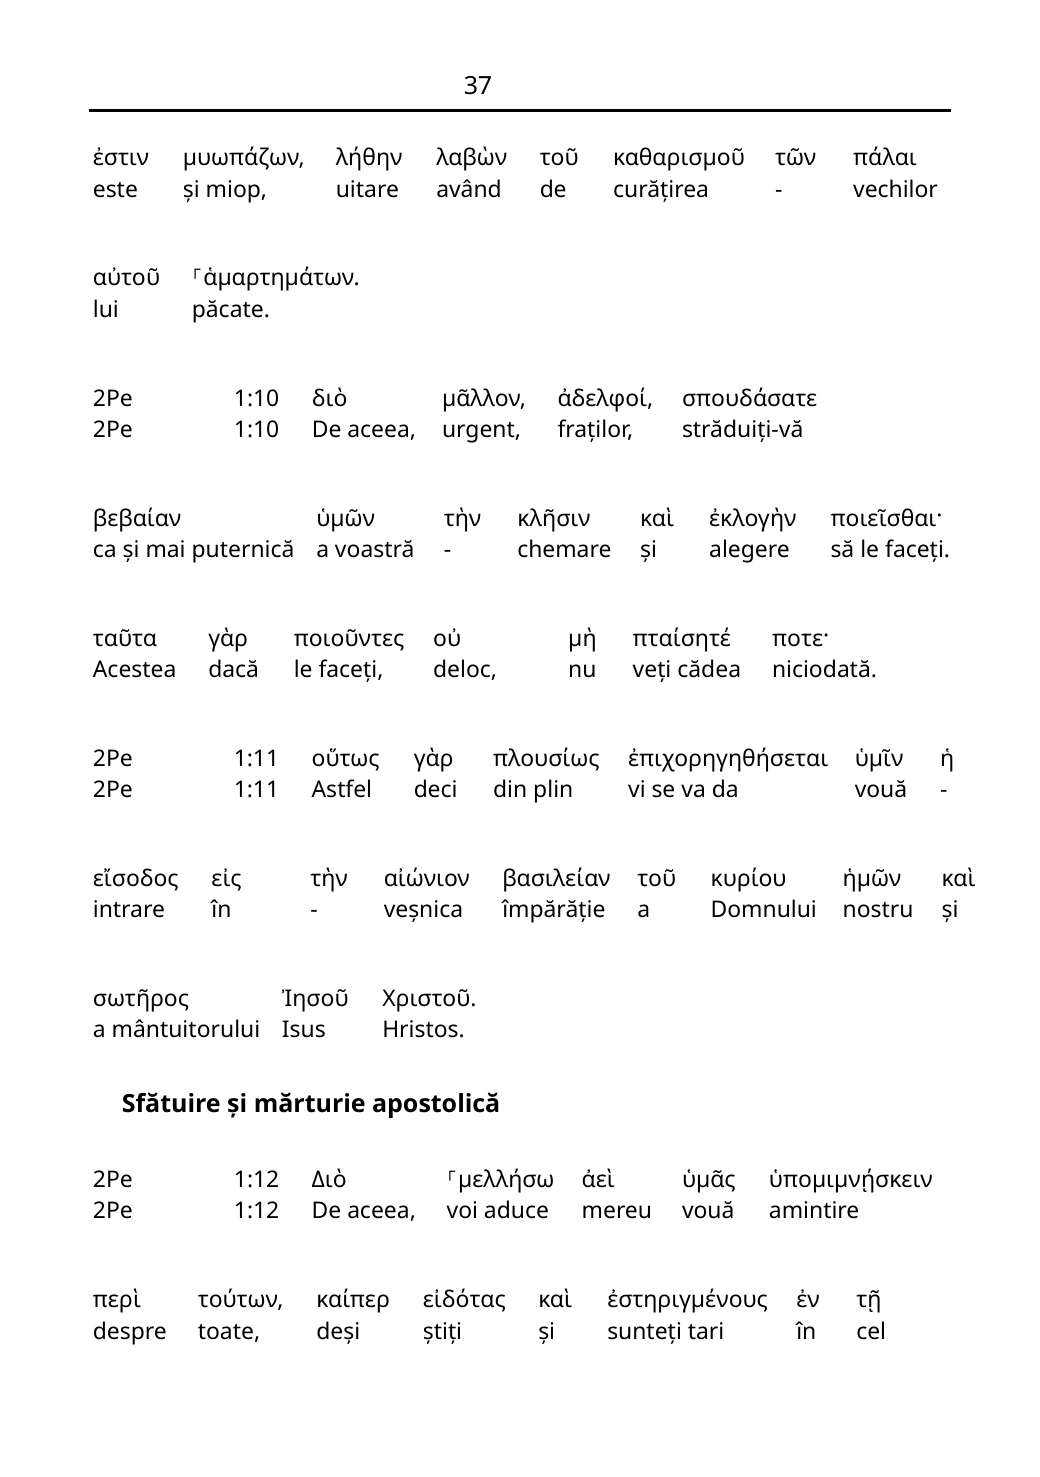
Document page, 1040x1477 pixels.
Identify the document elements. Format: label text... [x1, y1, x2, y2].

table_cell λαβὼν [432, 141, 535, 172]
table_cell ca și mai puternică [89, 533, 312, 564]
table_header [89, 230, 187, 261]
table_cell Isus [278, 1013, 378, 1044]
table_cell ἐν [792, 1283, 852, 1314]
table_cell ἡμῶν [838, 862, 937, 893]
table_header [838, 831, 937, 862]
table_cell vouă [850, 773, 936, 804]
table_cell și [937, 893, 1006, 924]
table_cell în [792, 1315, 852, 1346]
table_cell 1:10 [230, 413, 307, 444]
table_cell ποιοῦντες [289, 622, 429, 653]
table_cell καθαρισμοῦ [609, 141, 771, 172]
table_cell chemare [513, 533, 636, 564]
table_cell ὑμῖν [850, 742, 936, 773]
table_header [207, 831, 306, 862]
table_cell 1:12 [230, 1195, 307, 1226]
table_header [289, 590, 429, 622]
table_cell având [432, 173, 535, 204]
table_cell le faceți, [289, 653, 429, 684]
table_header [826, 470, 975, 502]
table_cell de [535, 173, 609, 204]
table_header [489, 711, 624, 742]
table_header [89, 951, 277, 982]
table_cell mereu [577, 1195, 678, 1226]
table_cell διὸ [308, 381, 438, 413]
table_header [89, 470, 312, 502]
table_cell în [207, 893, 306, 924]
table_cell amintire [765, 1195, 954, 1226]
table_cell ὑμᾶς [678, 1163, 764, 1194]
table_header [307, 711, 409, 742]
table_cell ⸀ἁμαρτημάτων. [188, 261, 382, 293]
table_cell să le faceți. [826, 533, 975, 564]
table_cell lui [89, 293, 187, 324]
table_cell 2Pe [89, 773, 229, 804]
table_header [636, 470, 705, 502]
table_cell εἴσοδος [89, 862, 207, 893]
table_cell βασιλείαν [498, 862, 633, 893]
table_cell curățirea [609, 173, 771, 204]
table_cell ποιεῖσθαι· [826, 502, 975, 533]
table_cell αὐτοῦ [89, 261, 187, 293]
table_cell 1:11 [229, 773, 307, 804]
table_cell Διὸ [307, 1163, 442, 1194]
table_cell ἡ [936, 742, 987, 773]
table_header [603, 1252, 792, 1283]
table_header [564, 590, 628, 622]
table_cell 2Pe [89, 381, 229, 413]
table_header [438, 350, 553, 381]
table_header [230, 1132, 307, 1163]
table_cell alegere [705, 533, 826, 564]
table_cell πάλαι [849, 141, 964, 172]
table_cell ἀεὶ [577, 1163, 678, 1194]
table_cell Domnului [706, 893, 838, 924]
table_header [633, 831, 706, 862]
table_cell urgent, [438, 413, 553, 444]
table_cell cel [852, 1315, 918, 1346]
table_header [419, 1252, 534, 1283]
table_header [624, 711, 850, 742]
table_header [308, 350, 438, 381]
table_header [513, 470, 636, 502]
table_cell γὰρ [204, 622, 289, 653]
table_cell Χριστοῦ. [378, 982, 502, 1013]
table_header [442, 1132, 577, 1163]
table_cell deci [409, 773, 489, 804]
table_cell τούτων, [194, 1283, 312, 1314]
table_header [852, 1252, 918, 1283]
table_cell vechilor [849, 173, 964, 204]
table_cell ποτε· [768, 622, 903, 653]
table_header [409, 711, 489, 742]
table_header [440, 470, 513, 502]
table_cell Hristos. [378, 1013, 502, 1044]
table_cell ὑπομιμνῄσκειν [765, 1163, 954, 1194]
table_header [765, 1132, 954, 1163]
table_cell σπουδάσατε [678, 381, 843, 413]
table_header [678, 350, 843, 381]
table_cell De aceea, [307, 1195, 442, 1226]
table_cell știți [419, 1315, 534, 1346]
table_cell nu [564, 653, 628, 684]
table_cell 1:11 [229, 742, 307, 773]
table_header [204, 590, 289, 622]
table_cell μυωπάζων, [179, 141, 331, 172]
table_cell intrare [89, 893, 207, 924]
table_cell vi se va da [624, 773, 850, 804]
table_cell εἰς [207, 862, 306, 893]
table_header [194, 1252, 312, 1283]
table_cell σωτῆρος [89, 982, 277, 1013]
table_cell vouă [678, 1195, 764, 1226]
table_cell ⸀μελλήσω [442, 1163, 577, 1194]
table_cell a voastră [312, 533, 439, 564]
table_header [312, 470, 439, 502]
table_header [628, 590, 768, 622]
table_cell deloc, [429, 653, 564, 684]
table_cell De aceea, [308, 413, 438, 444]
table_cell τοῦ [535, 141, 609, 172]
table_cell μὴ [564, 622, 628, 653]
table_cell nostru [838, 893, 937, 924]
table_header [498, 831, 633, 862]
table_cell Ἰησοῦ [278, 982, 378, 1013]
table_cell a mântuitorului [89, 1013, 277, 1044]
table_header [429, 590, 564, 622]
table_cell a [633, 893, 706, 924]
table_cell străduiți-vă [678, 413, 843, 444]
table_cell πταίσητέ [628, 622, 768, 653]
table_header [534, 1252, 603, 1283]
table_cell Acestea [89, 653, 204, 684]
table_cell și miop, [179, 173, 331, 204]
table_header [306, 831, 379, 862]
table_cell - [440, 533, 513, 564]
table_header [89, 350, 229, 381]
table_cell veșnica [379, 893, 498, 924]
table_cell niciodată. [768, 653, 903, 684]
table_cell αἰώνιον [379, 862, 498, 893]
table_cell τὴν [306, 862, 379, 893]
table_header [706, 831, 838, 862]
table_cell καὶ [937, 862, 1006, 893]
table_header [229, 711, 307, 742]
table_cell καίπερ [312, 1283, 418, 1314]
table_cell din plin [489, 773, 624, 804]
table_header [89, 590, 204, 622]
table_cell Astfel [307, 773, 409, 804]
table_cell τοῦ [633, 862, 706, 893]
table_cell καὶ [534, 1283, 603, 1314]
table_header [379, 831, 498, 862]
table_cell este [89, 173, 178, 204]
table_cell ἐστιν [89, 141, 178, 172]
table_cell dacă [204, 653, 289, 684]
table_header [188, 230, 382, 261]
table_cell κυρίου [706, 862, 838, 893]
table_cell εἰδότας [419, 1283, 534, 1314]
table_cell 2Pe [89, 1195, 229, 1226]
table_cell 2Pe [89, 742, 229, 773]
table_cell fraților, [553, 413, 678, 444]
table_cell τῇ [852, 1283, 918, 1314]
table_cell - [936, 773, 987, 804]
table_header [378, 951, 502, 982]
table_cell despre [89, 1315, 193, 1346]
table_cell καὶ [636, 502, 705, 533]
table_cell ὑμῶν [312, 502, 439, 533]
table_header [89, 831, 207, 862]
table_cell κλῆσιν [513, 502, 636, 533]
table_header [307, 1132, 442, 1163]
table_cell ταῦτα [89, 622, 204, 653]
table_cell τὴν [440, 502, 513, 533]
table_cell ἐπιχορηγηθήσεται [624, 742, 850, 773]
table_header [278, 951, 378, 982]
table_cell uitare [331, 173, 432, 204]
table_header [705, 470, 826, 502]
table_header [89, 1252, 193, 1283]
table_header [768, 590, 903, 622]
table_cell ἀδελφοί, [553, 381, 678, 413]
table_header [792, 1252, 852, 1283]
table_cell λήθην [331, 141, 432, 172]
table_cell οὕτως [307, 742, 409, 773]
table_cell deși [312, 1315, 418, 1346]
table_cell 2Pe [89, 1163, 229, 1194]
table_header [850, 711, 936, 742]
table_cell împărăție [498, 893, 633, 924]
table_cell 1:10 [230, 381, 307, 413]
table_header [89, 1132, 229, 1163]
table_header [230, 350, 307, 381]
table_cell 2Pe [89, 413, 229, 444]
table_header [312, 1252, 418, 1283]
table_cell păcate. [188, 293, 382, 324]
table_cell περὶ [89, 1283, 193, 1314]
table_cell οὐ [429, 622, 564, 653]
table_cell veți cădea [628, 653, 768, 684]
table_cell ἐκλογὴν [705, 502, 826, 533]
table_cell 1:12 [230, 1163, 307, 1194]
table_cell toate, [194, 1315, 312, 1346]
table_cell și [636, 533, 705, 564]
table_cell și [534, 1315, 603, 1346]
table_cell voi aduce [442, 1195, 577, 1226]
subtitle Sfătuire și mărturie apostolică [92, 1085, 948, 1119]
table_cell ἐστηριγμένους [603, 1283, 792, 1314]
table_cell - [306, 893, 379, 924]
table_cell τῶν [771, 141, 849, 172]
table_header [553, 350, 678, 381]
table_cell βεβαίαν [89, 502, 312, 533]
table_header [577, 1132, 678, 1163]
table_header [678, 1132, 764, 1163]
table_cell γὰρ [409, 742, 489, 773]
table_header [936, 711, 987, 742]
table_cell μᾶλλον, [438, 381, 553, 413]
table_header [89, 711, 229, 742]
table_cell - [771, 173, 849, 204]
table_cell sunteți tari [603, 1315, 792, 1346]
table_cell πλουσίως [489, 742, 624, 773]
table_header [937, 831, 1006, 862]
